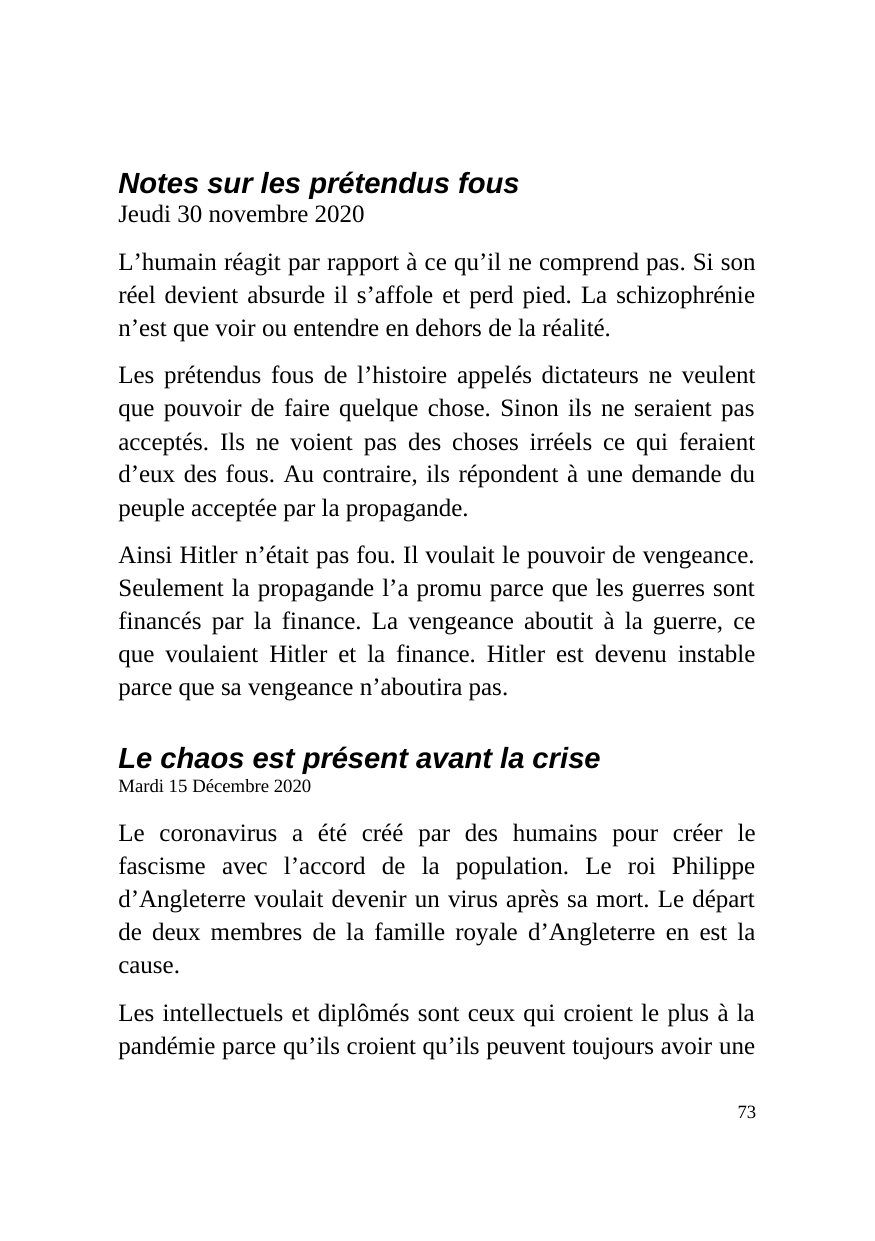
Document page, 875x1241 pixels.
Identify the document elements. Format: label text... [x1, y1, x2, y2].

text Les intellectuels et diplômés sont ceux qui croient le plus à la pandémie parce qu’ils croient qu’ils peuvent toujours avoir une [118, 998, 756, 1059]
text Mardi 15 Décembre 2020 [118, 775, 756, 797]
subtitle Le chaos est présent avant la crise [118, 741, 756, 775]
subtitle Notes sur les prétendus fous [118, 166, 756, 199]
text Les prétendus fous de l’histoire appelés dictateurs ne veulent que pouvoir de faire quelque chose. Sinon ils ne seraient pas acceptés. Ils ne voient pas des choses irréels ce qui feraient d’eux des fous. Au contraire, ils répondent à une demande du peuple acceptée par la propagande. [118, 361, 756, 521]
text L’humain réagit par rapport à ce qu’il ne comprend pas. Si son réel devient absurde il s’affole et perd pied. La schizophrénie n’est que voir ou entendre en dehors de la réalité. [118, 247, 756, 342]
text Le coronavirus a été créé par des humains pour créer le fascisme avec l’accord de la population. Le roi Philippe d’Angleterre voulait devenir un virus après sa mort. Le départ de deux membres de la famille royale d’Angleterre en est la cause. [118, 818, 756, 979]
text Ainsi Hitler n’était pas fou. Il voulait le pouvoir de vengeance. Seulement la propagande l’a promu parce que les guerres sont financés par la finance. La vengeance aboutit à la guerre, ce que voulaient Hitler et la finance. Hitler est devenu instable parce que sa vengeance n’aboutira pas. [118, 540, 756, 701]
text Jeudi 30 novembre 2020 [118, 199, 756, 228]
